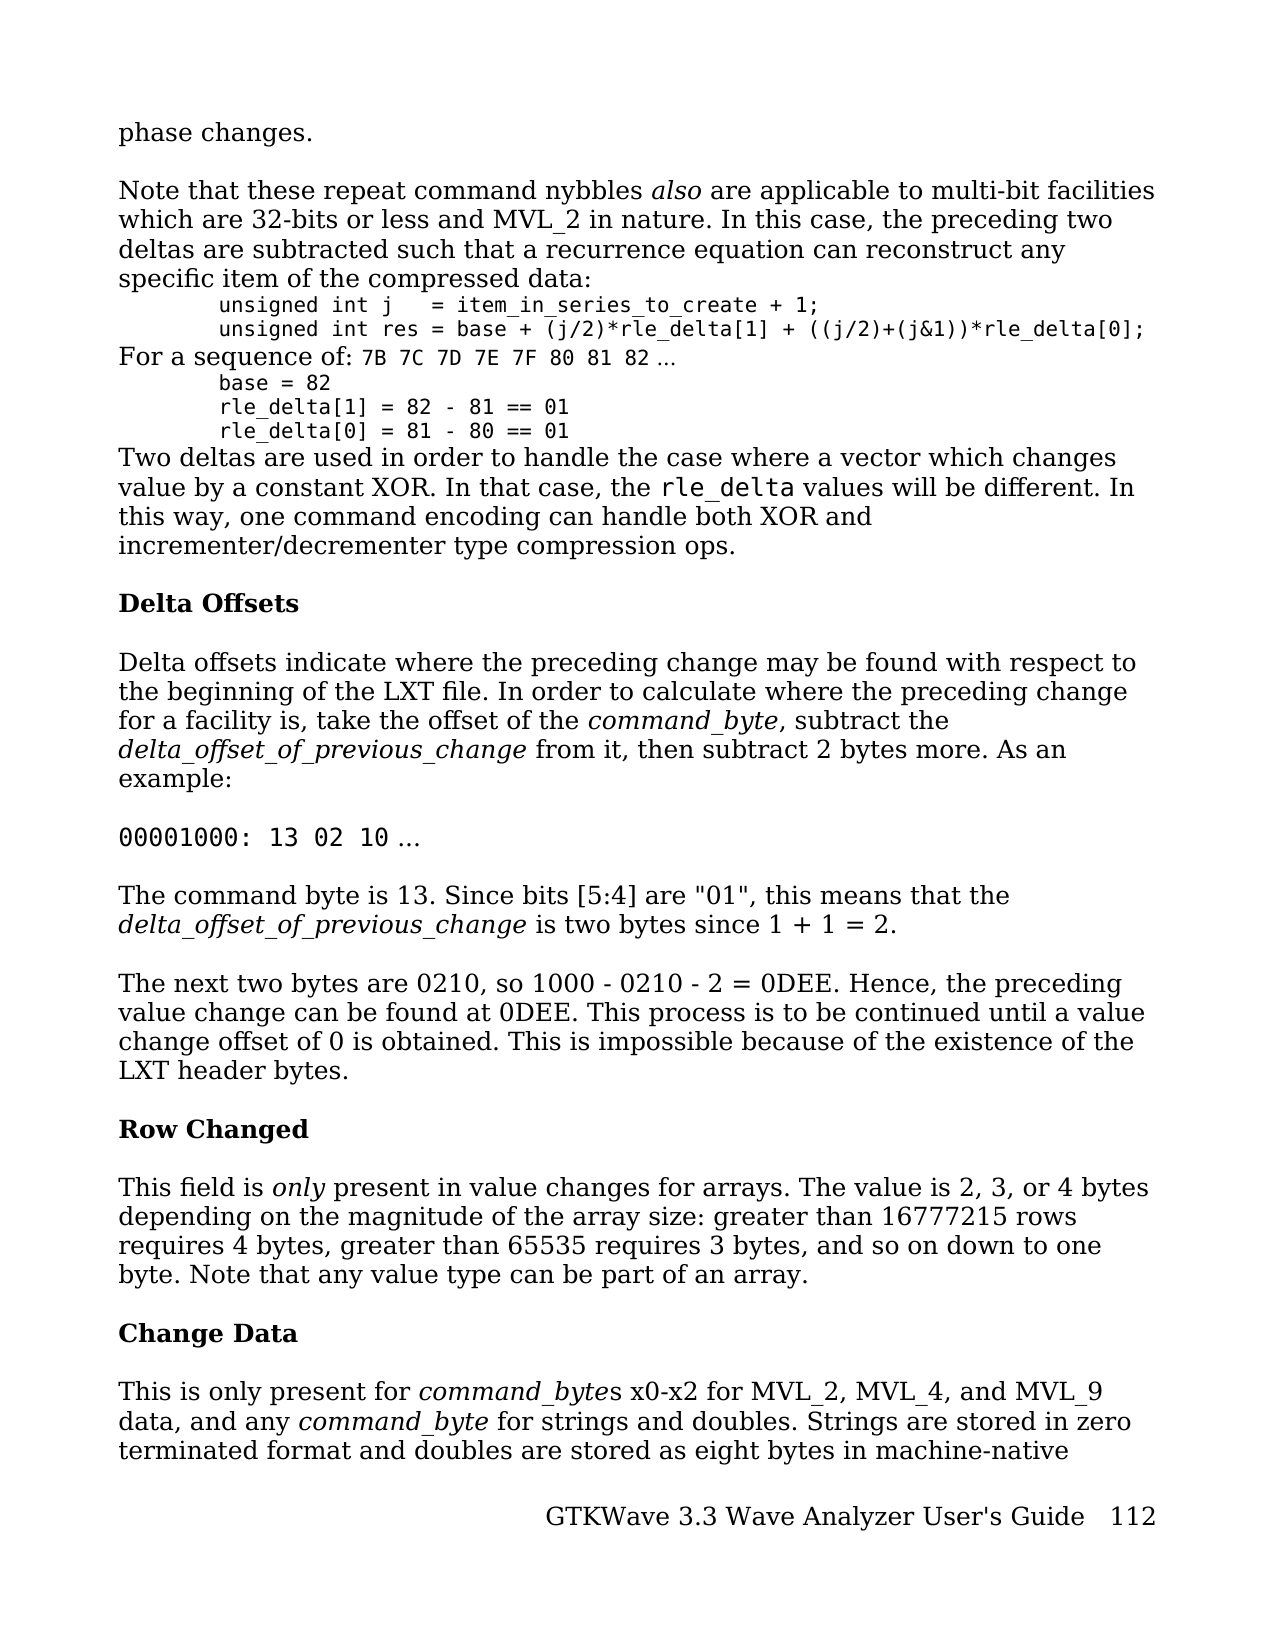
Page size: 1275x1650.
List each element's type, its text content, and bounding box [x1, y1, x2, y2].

text For a sequence of: 7B 7C 7D 7E 7F 80 81 82 ... [118, 342, 1157, 371]
text unsigned int res = base + (j/2)*rle_delta[1] + ((j/2)+(j&1))*rle_delta[0]; [118, 317, 1157, 342]
text Two deltas are used in order to handle the case where a vector which changes value by a constant XOR. In that case, the rle_delta values will be different. In this way, one command encoding can handle both XOR and incrementer/decrementer type compression ops. [118, 444, 1157, 560]
subtitle Change Data [118, 1319, 1157, 1348]
text Delta offsets indicate where the preceding change may be found with respect to the beginning of the LXT file. In order to calculate where the preceding change for a facility is, take the offset of the command_byte, subtract the delta_offset_of_previous_change from it, then subtract 2 bytes more. As an example: 00001000: 13 02 10 ... The command byte is 13. Since bits [5:4] are "01", this means that the delta_offset_of_previous_change is two bytes since 1 + 1 = 2. The next two bytes are 0210, so 1000 - 0210 - 2 = 0DEE. Hence, the preceding value change can be found at 0DEE. This process is to be continued until a value change offset of 0 is obtained. This is impossible because of the existence of the LXT header bytes. [118, 619, 1157, 1086]
text This is only present for command_bytes x0-x2 for MVL_2, MVL_4, and MVL_9 data, and any command_byte for strings and doubles. Strings are stored in zero terminated format and doubles are stored as eight bytes in machine-native [118, 1348, 1157, 1465]
text unsigned int j = item_in_series_to_create + 1; [118, 293, 1157, 317]
text phase changes. [118, 118, 1157, 147]
text rle_delta[1] = 82 - 81 == 01 [118, 395, 1157, 419]
subtitle Row Changed [118, 1115, 1157, 1144]
text Note that these repeat command nybbles also are applicable to multi-bit facilities which are 32-bits or less and MVL_2 in nature. In this case, the preceding two deltas are subtracted such that a recurrence equation can reconstruct any specific item of the compressed data: [118, 147, 1157, 293]
subtitle Delta Offsets [118, 589, 1157, 619]
text base = 82 [118, 371, 1157, 395]
text rle_delta[0] = 81 - 80 == 01 [118, 419, 1157, 444]
text This field is only present in value changes for arrays. The value is 2, 3, or 4 bytes depending on the magnitude of the array size: greater than 16777215 rows requires 4 bytes, greater than 65535 requires 3 bytes, and so on down to one byte. Note that any value type can be part of an array. [118, 1144, 1157, 1290]
